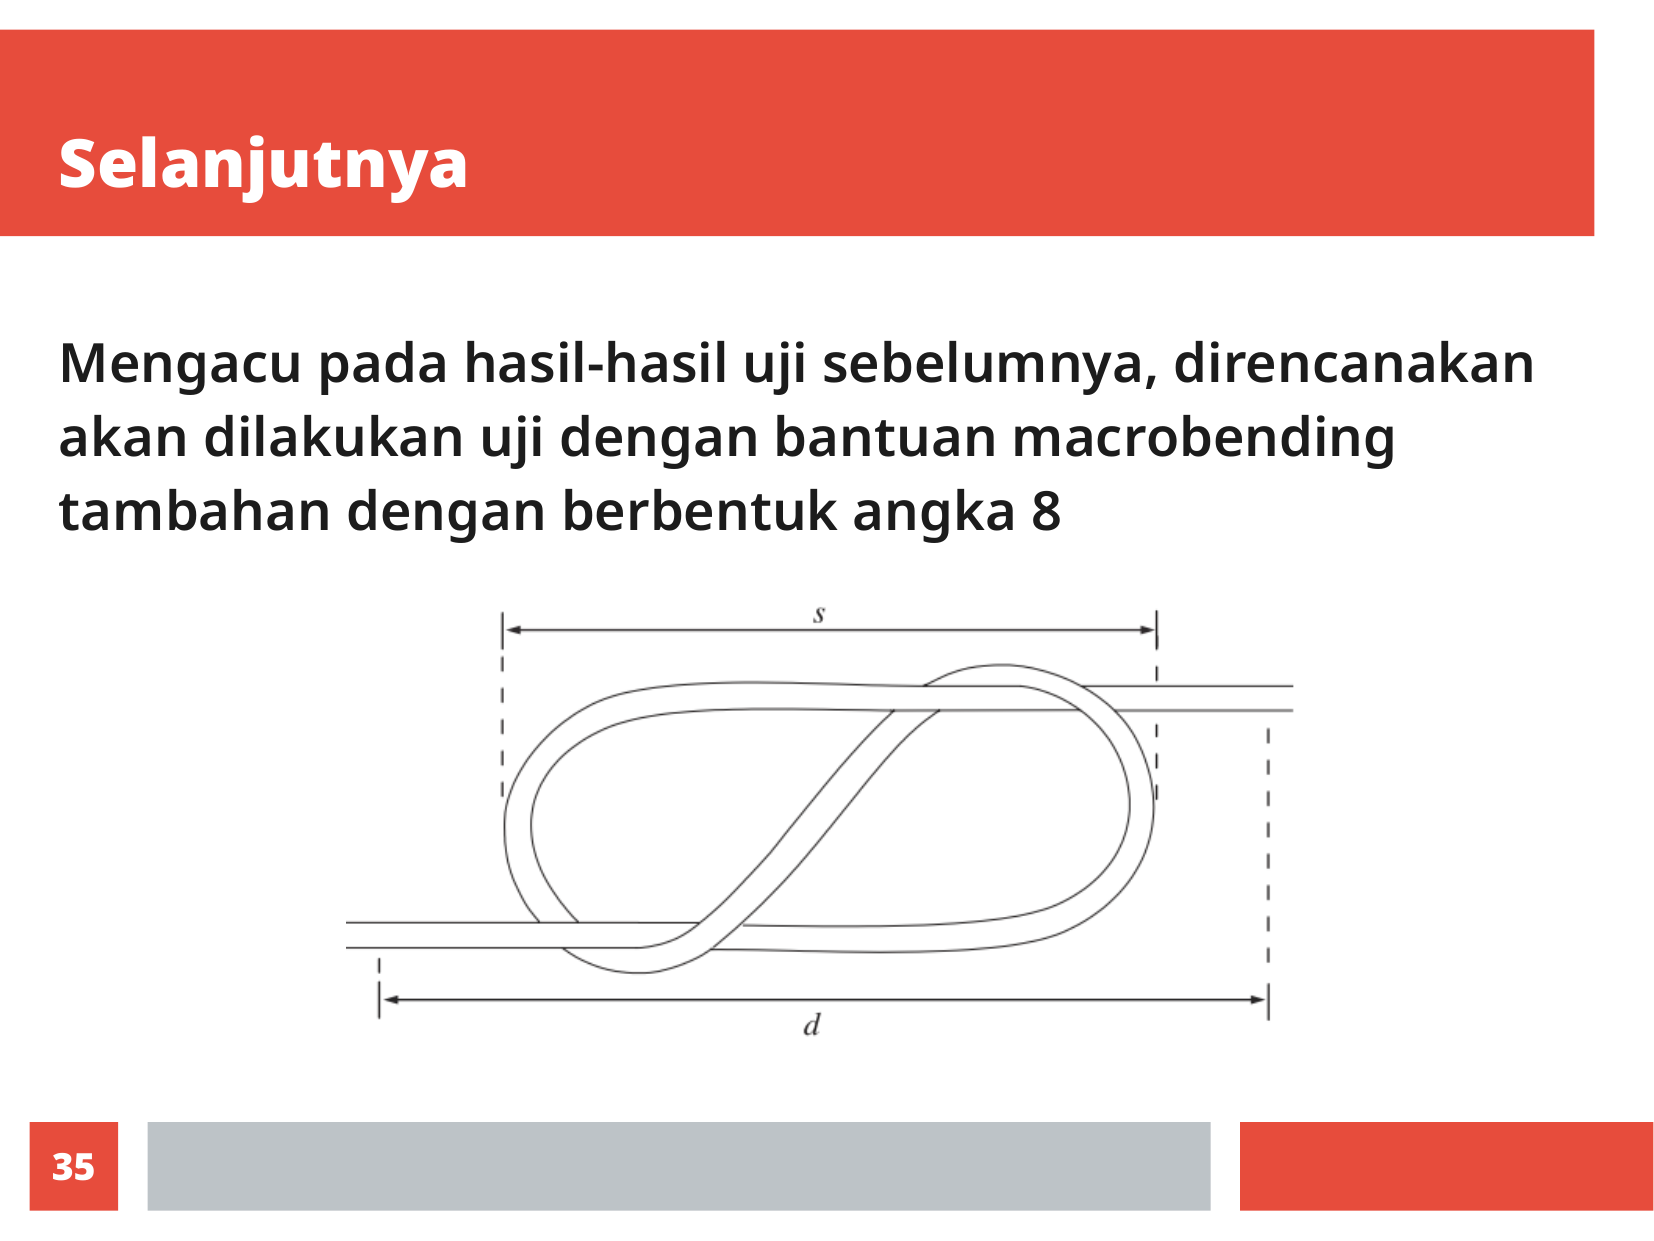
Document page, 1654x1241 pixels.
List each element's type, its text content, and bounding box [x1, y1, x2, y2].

picture [346, 573, 1317, 1046]
title Selanjutnya [59, 59, 1595, 207]
list Mengacu pada hasil-hasil uji sebelumnya, direncanakan akan dilakukan uji dengan bantuan macrobending tambahan dengan berbentuk angka 8 [59, 324, 1565, 1093]
